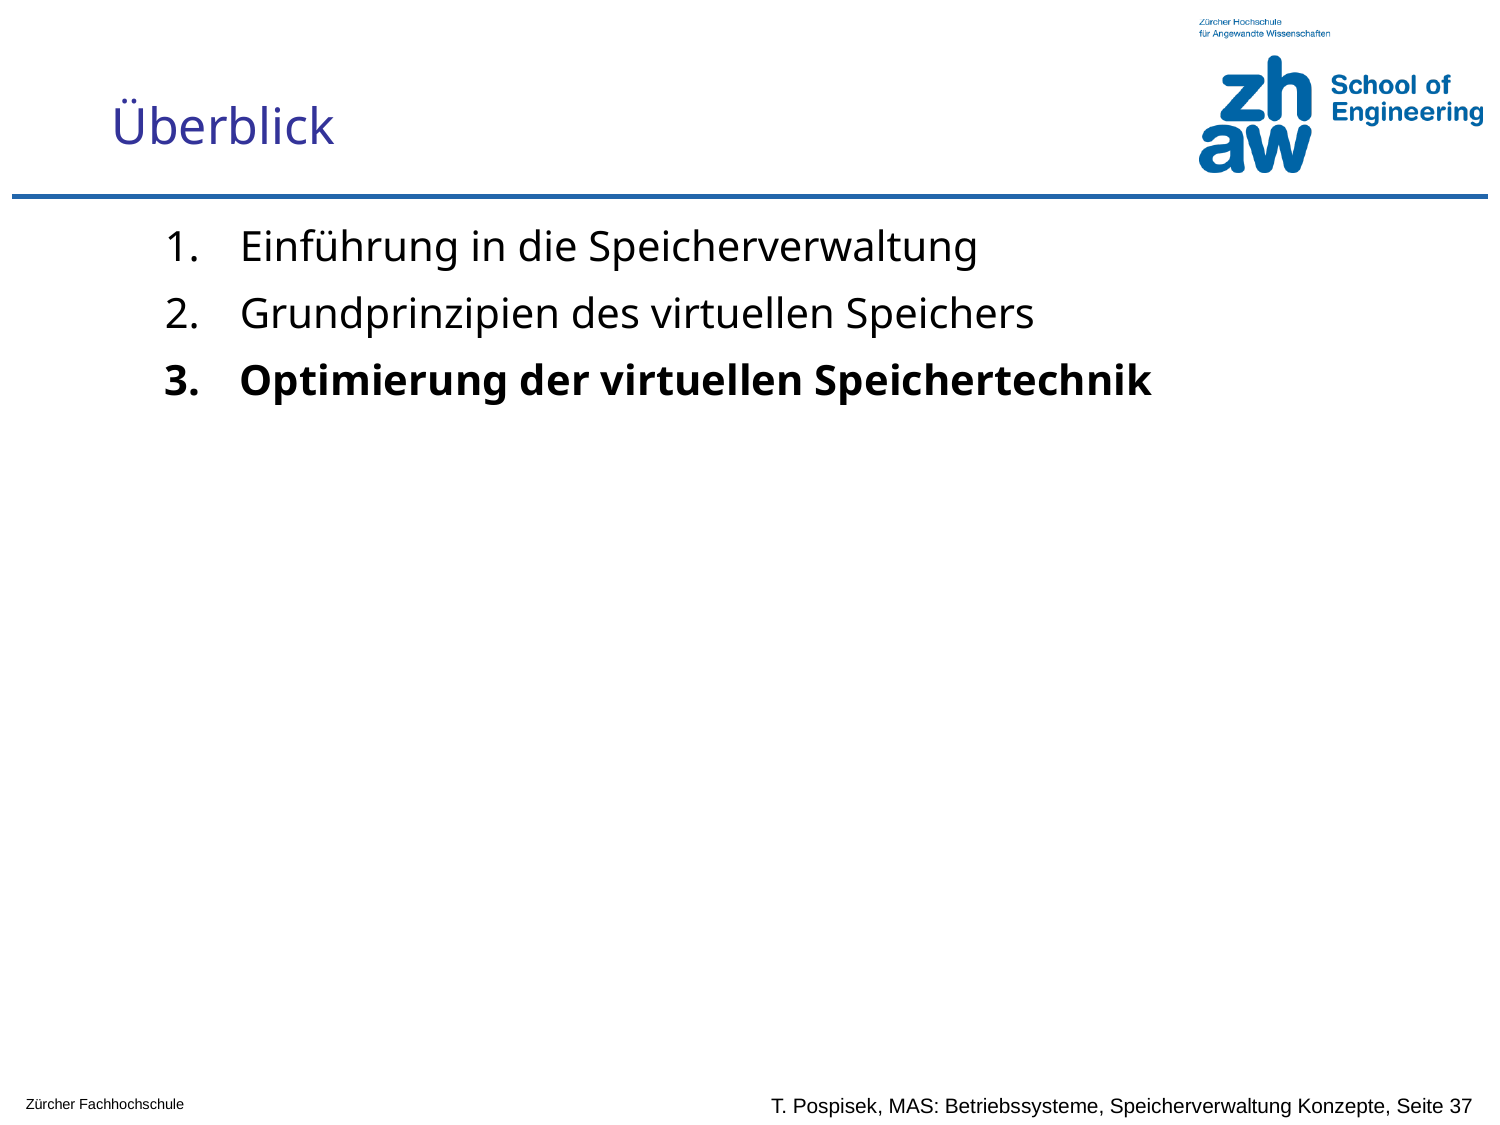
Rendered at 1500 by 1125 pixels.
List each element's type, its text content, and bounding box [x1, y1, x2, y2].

title Überblick [96, 50, 1375, 163]
picture [1199, 19, 1483, 173]
text_box Einführung in die Speicherverwaltung Grundprinzipien des virtuellen Speichers Optimierung der virtuellen Speichertechnik [149, 212, 1363, 988]
